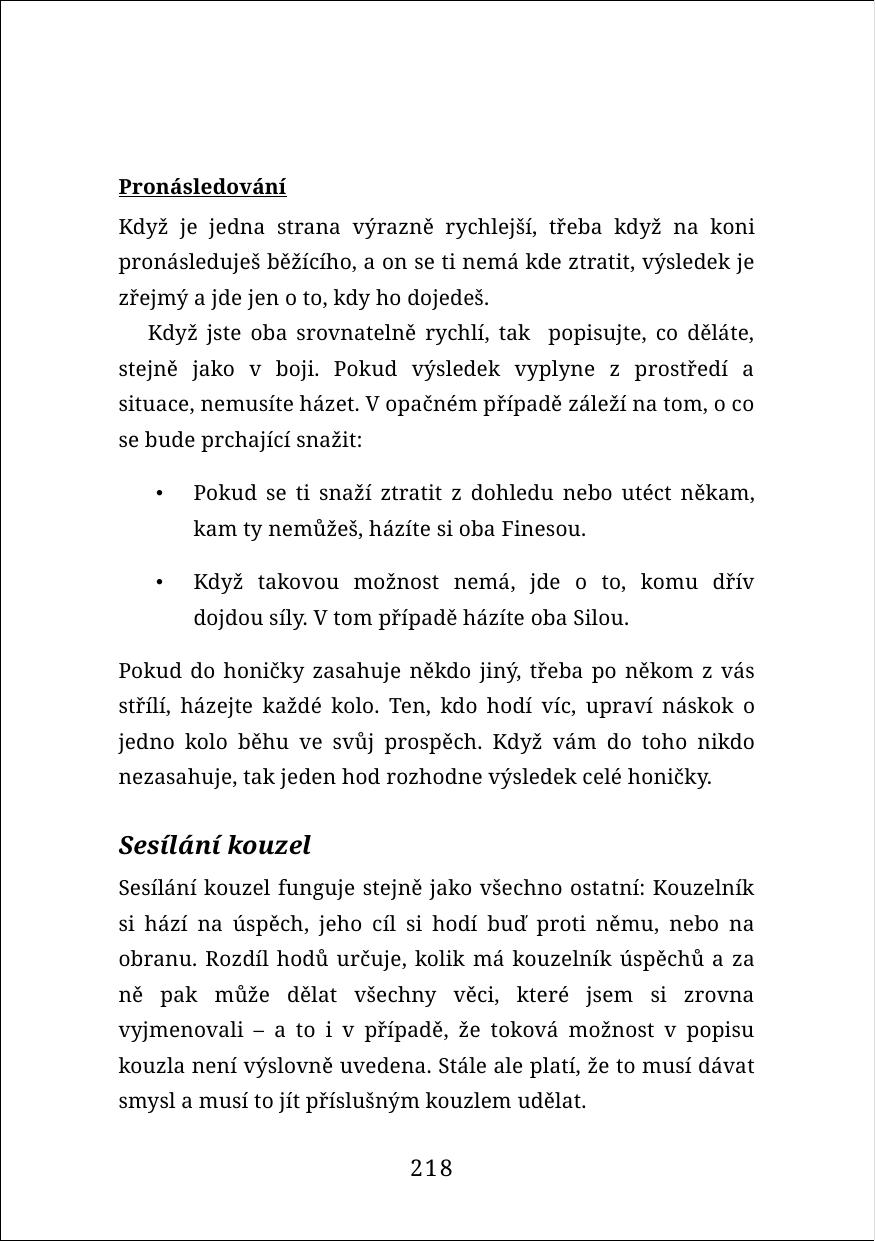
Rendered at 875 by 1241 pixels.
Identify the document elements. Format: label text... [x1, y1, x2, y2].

text Když je jedna strana výrazně rychlejší, třeba když na koni pronásleduješ běžícího, a on se ti nemá kde ztratit, výsledek je zřejmý a jde jen o to, kdy ho dojedeš. Když jste oba srovnatelně rychlí, tak popisujte, co děláte, stejně jako v boji. Pokud výsledek vyplyne z prostředí a situace, nemusíte házet. V opačném případě záleží na tom, o co se bude prchající snažit: [118, 212, 756, 453]
subtitle Pronásledování [118, 172, 756, 200]
text Pokud do honičky zasahuje někdo jiný, třeba po někom z vás střílí, házejte každé kolo. Ten, kdo hodí víc, upraví náskok o jedno kolo běhu ve svůj prospěch. Když vám do toho nikdo nezasahuje, tak jeden hod rozhodne výsledek celé honičky. [118, 656, 756, 791]
list Pokud se ti snaží ztratit z dohledu nebo utéct někam, kam ty nemůžeš, házíte si oba Finesou. [156, 478, 756, 542]
subtitle Sesílání kouzel [118, 827, 756, 861]
list Když takovou možnost nemá, jde o to, komu dřív dojdou síly. V tom případě házíte oba Silou. [156, 567, 756, 631]
text Sesílání kouzel funguje stejně jako všechno ostatní: Kouzelník si hází na úspěch, jeho cíl si hodí buď proti němu, nebo na obranu. Rozdíl hodů určuje, kolik má kouzelník úspěchů a za ně pak může dělat všechny věci, které jsem si zrovna vyjmenovali – a to i v případě, že toková možnost v popisu kouzla není výslovně uvedena. Stále ale platí, že to musí dávat smysl a musí to jít příslušným kouzlem udělat. [118, 873, 756, 1115]
